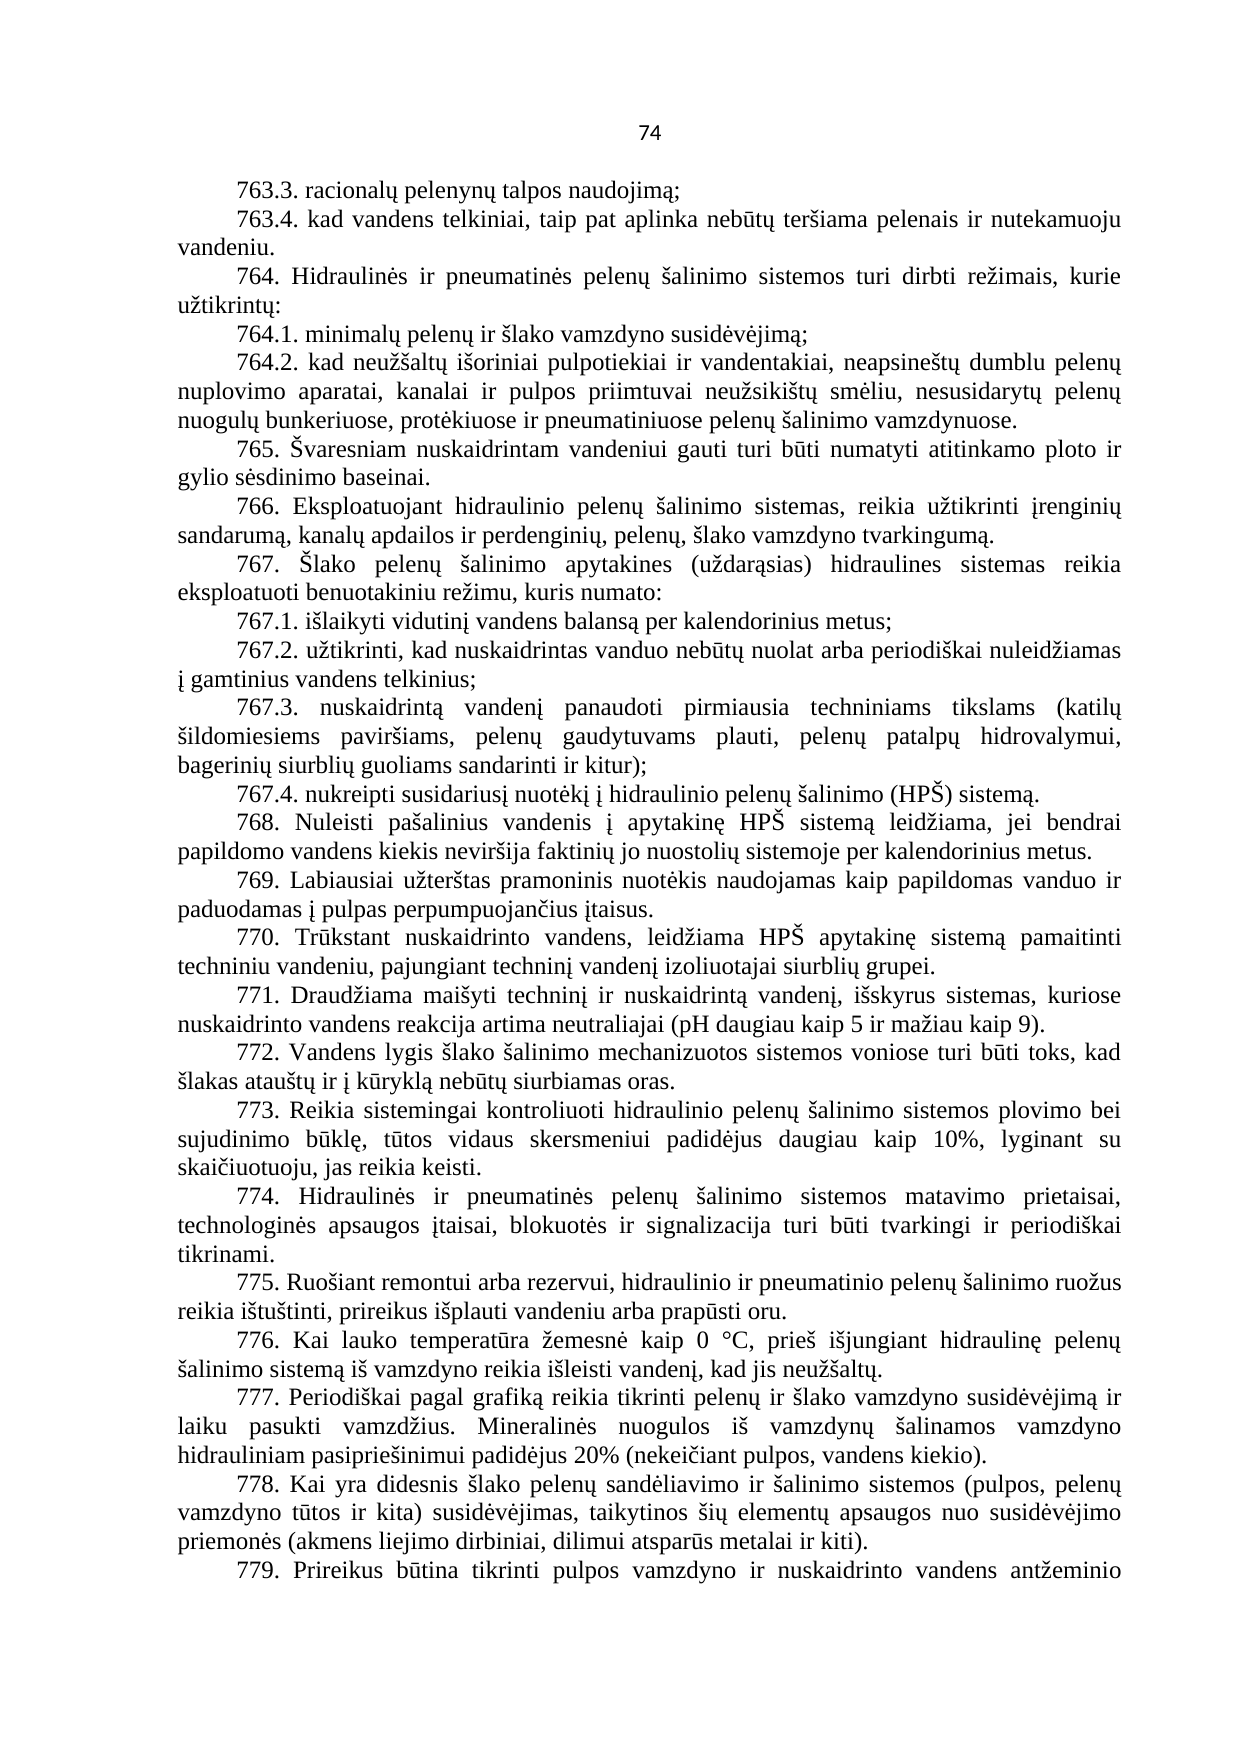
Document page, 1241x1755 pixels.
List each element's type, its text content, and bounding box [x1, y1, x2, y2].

text 764.1. minimalų pelenų ir šlako vamzdyno susidėvėjimą; [177, 319, 1122, 347]
text 778. Kai yra didesnis šlako pelenų sandėliavimo ir šalinimo sistemos (pulpos, pelenų vamzdyno tūtos ir kita) susidėvėjimas, taikytinos šių elementų apsaugos nuo susidėvėjimo priemonės (akmens liejimo dirbiniai, dilimui atsparūs metalai ir kiti). [177, 1469, 1122, 1555]
text 774. Hidraulinės ir pneumatinės pelenų šalinimo sistemos matavimo prietaisai, technologinės apsaugos įtaisai, blokuotės ir signalizacija turi būti tvarkingi ir periodiškai tikrinami. [177, 1181, 1122, 1267]
text 766. Eksploatuojant hidraulinio pelenų šalinimo sistemas, reikia užtikrinti įrenginių sandarumą, kanalų apdailos ir perdenginių, pelenų, šlako vamzdyno tvarkingumą. [177, 491, 1122, 549]
text 763.3. racionalų pelenynų talpos naudojimą; [177, 175, 1122, 204]
text 773. Reikia sistemingai kontroliuoti hidraulinio pelenų šalinimo sistemos plovimo bei sujudinimo būklę, tūtos vidaus skersmeniui padidėjus daugiau kaip 10%, lyginant su skaičiuotuoju, jas reikia keisti. [177, 1095, 1122, 1181]
text 767. Šlako pelenų šalinimo apytakines (uždarąsias) hidraulines sistemas reikia eksploatuoti benuotakiniu režimu, kuris numato: [177, 549, 1122, 606]
text 765. Švaresniam nuskaidrintam vandeniui gauti turi būti numatyti atitinkamo ploto ir gylio sėsdinimo baseinai. [177, 434, 1122, 491]
text 767.2. užtikrinti, kad nuskaidrintas vanduo nebūtų nuolat arba periodiškai nuleidžiamas į gamtinius vandens telkinius; [177, 635, 1122, 692]
text 771. Draudžiama maišyti techninį ir nuskaidrintą vandenį, išskyrus sistemas, kuriose nuskaidrinto vandens reakcija artima neutraliajai (pH daugiau kaip 5 ir mažiau kaip 9). [177, 980, 1122, 1037]
text 770. Trūkstant nuskaidrinto vandens, leidžiama HPŠ apytakinę sistemą pamaitinti techniniu vandeniu, pajungiant techninį vandenį izoliuotajai siurblių grupei. [177, 922, 1122, 980]
text 764. Hidraulinės ir pneumatinės pelenų šalinimo sistemos turi dirbti režimais, kurie užtikrintų: [177, 261, 1122, 319]
text 775. Ruošiant remontui arba rezervui, hidraulinio ir pneumatinio pelenų šalinimo ruožus reikia ištuštinti, prireikus išplauti vandeniu arba prapūsti oru. [177, 1267, 1122, 1325]
text 777. Periodiškai pagal grafiką reikia tikrinti pelenų ir šlako vamzdyno susidėvėjimą ir laiku pasukti vamzdžius. Mineralinės nuogulos iš vamzdynų šalinamos vamzdyno hidrauliniam pasipriešinimui padidėjus 20% (nekeičiant pulpos, vandens kiekio). [177, 1382, 1122, 1469]
text 767.3. nuskaidrintą vandenį panaudoti pirmiausia techniniams tikslams (katilų šildomiesiems paviršiams, pelenų gaudytuvams plauti, pelenų patalpų hidrovalymui, bagerinių siurblių guoliams sandarinti ir kitur); [177, 692, 1122, 779]
text 763.4. kad vandens telkiniai, taip pat aplinka nebūtų teršiama pelenais ir nutekamuoju vandeniu. [177, 204, 1122, 261]
text 768. Nuleisti pašalinius vandenis į apytakinę HPŠ sistemą leidžiama, jei bendrai papildomo vandens kiekis neviršija faktinių jo nuostolių sistemoje per kalendorinius metus. [177, 807, 1122, 865]
text 769. Labiausiai užterštas pramoninis nuotėkis naudojamas kaip papildomas vanduo ir paduodamas į pulpas perpumpuojančius įtaisus. [177, 865, 1122, 922]
text 767.4. nukreipti susidariusį nuotėkį į hidraulinio pelenų šalinimo (HPŠ) sistemą. [177, 779, 1122, 807]
text 764.2. kad neužšaltų išoriniai pulpotiekiai ir vandentakiai, neapsineštų dumblu pelenų nuplovimo aparatai, kanalai ir pulpos priimtuvai neužsikištų smėliu, nesusidarytų pelenų nuogulų bunkeriuose, protėkiuose ir pneumatiniuose pelenų šalinimo vamzdynuose. [177, 347, 1122, 434]
text 776. Kai lauko temperatūra žemesnė kaip 0 °C, prieš išjungiant hidraulinę pelenų šalinimo sistemą iš vamzdyno reikia išleisti vandenį, kad jis neužšaltų. [177, 1325, 1122, 1382]
text 772. Vandens lygis šlako šalinimo mechanizuotos sistemos voniose turi būti toks, kad šlakas atauštų ir į kūryklą nebūtų siurbiamas oras. [177, 1037, 1122, 1095]
text 767.1. išlaikyti vidutinį vandens balansą per kalendorinius metus; [177, 606, 1122, 635]
text 779. Prireikus būtina tikrinti pulpos vamzdyno ir nuskaidrinto vandens antžeminio [177, 1555, 1122, 1584]
